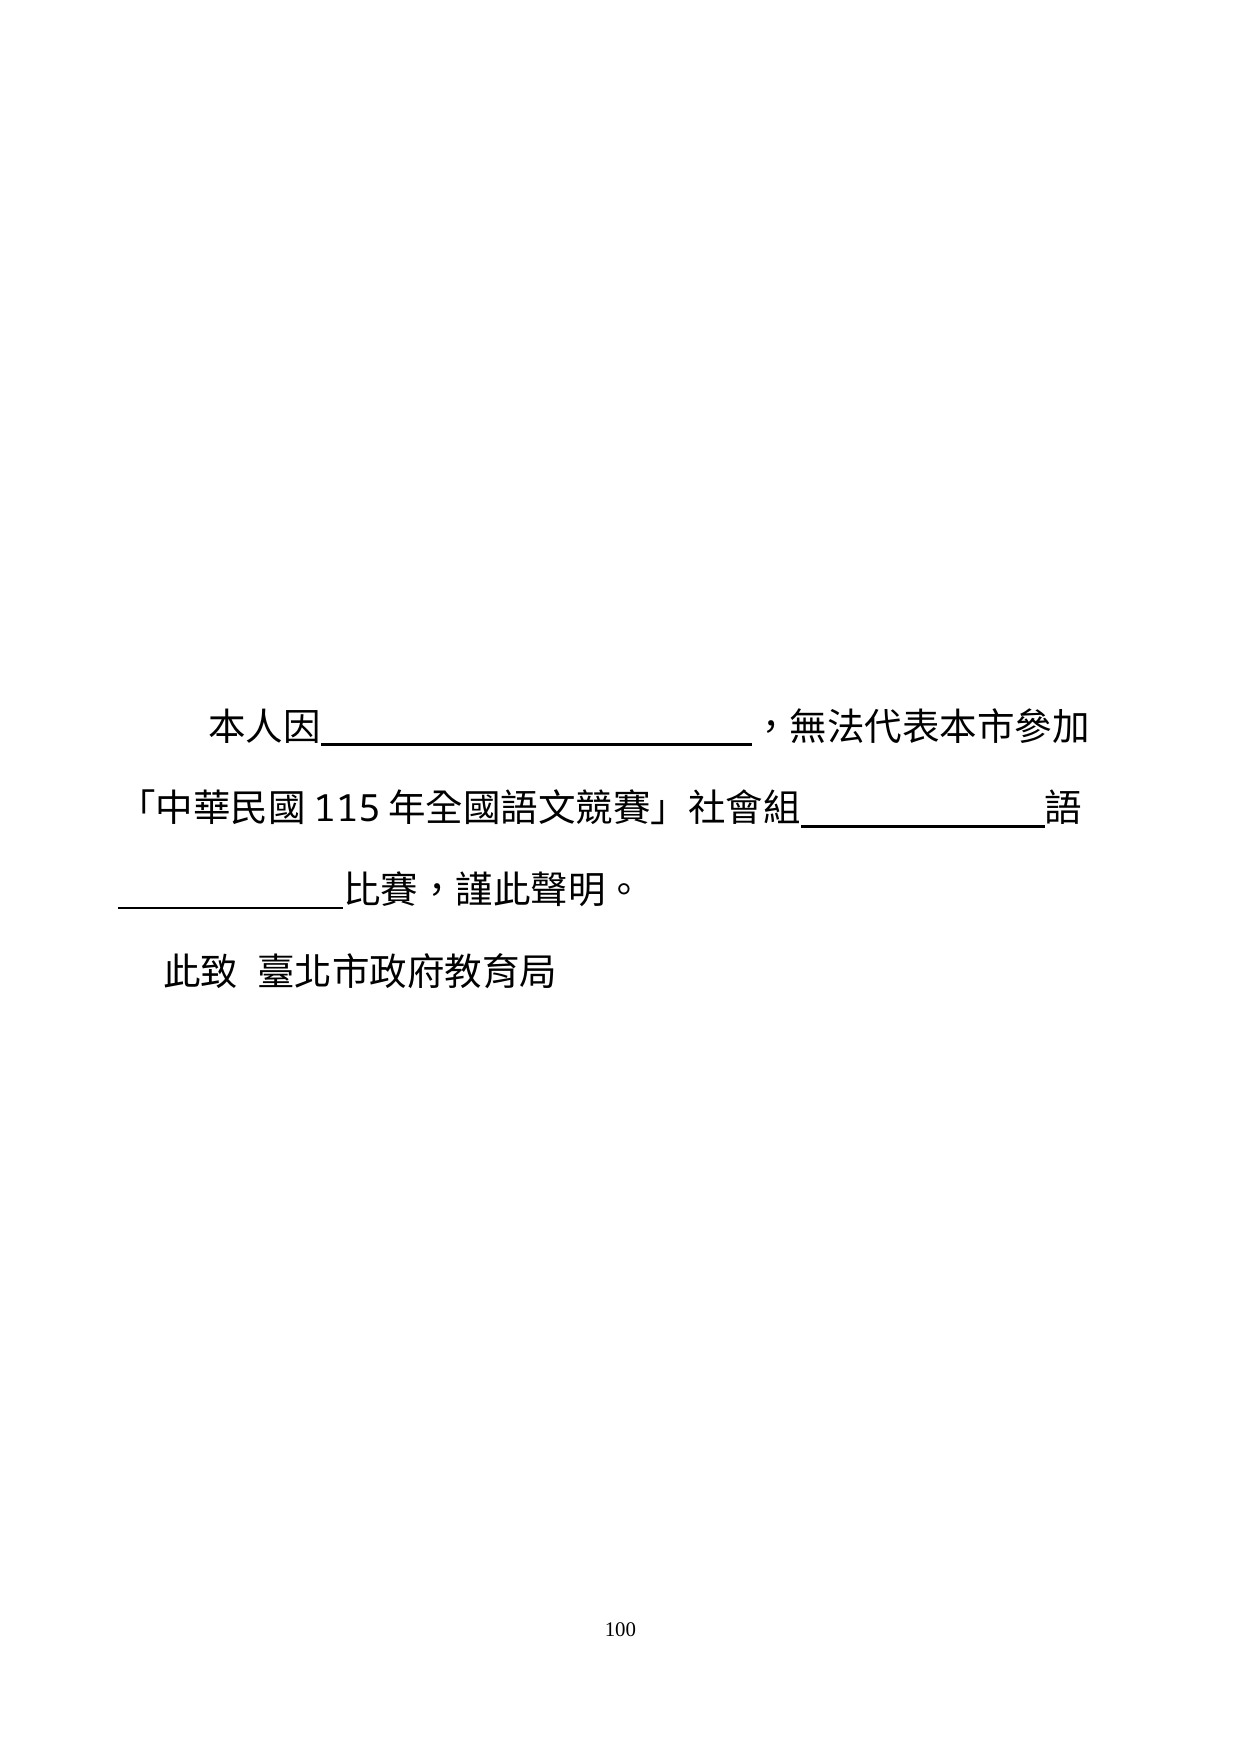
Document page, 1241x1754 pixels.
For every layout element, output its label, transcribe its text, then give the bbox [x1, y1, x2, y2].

text 「中華民國115年全國語文競賽」社會組 語 [118, 778, 1122, 833]
text 比賽，謹此聲明。 [118, 860, 1122, 914]
text 本人因 ，無法代表本市參加 [118, 697, 1122, 751]
text 此致 臺北市政府教育局 [118, 942, 1122, 996]
